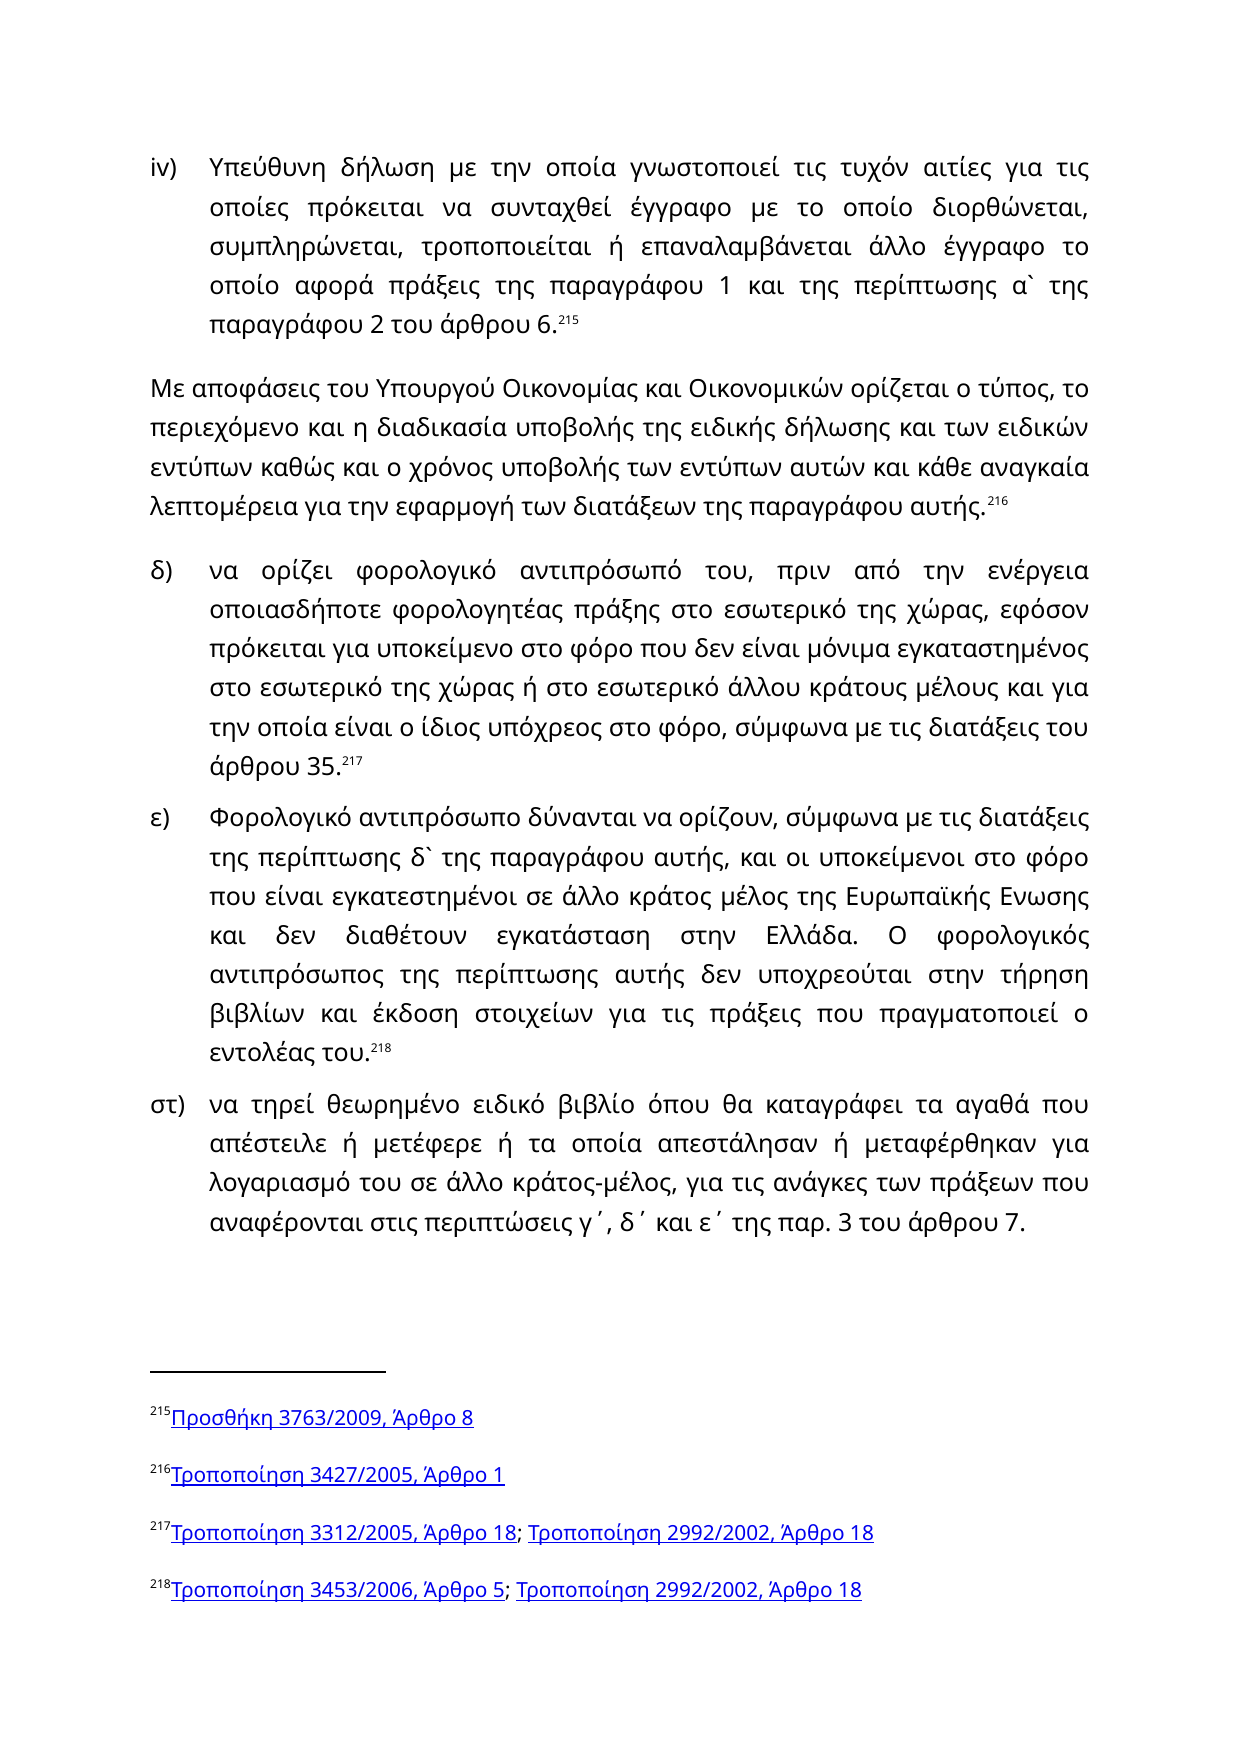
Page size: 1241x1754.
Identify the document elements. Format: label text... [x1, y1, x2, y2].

text Τροποποίηση 3453/2006, Άρθρο 5; Τροποποίηση 2992/2002, Άρθρο 18 [150, 1576, 1090, 1604]
text Με αποφάσεις του Υπουργού Οικονομίας και Οικονομικών ορίζεται ο τύπος, το περιεχόμενο και η διαδικασία υποβολής της ειδικής δήλωσης και των ειδικών εντύπων καθώς και ο χρόνος υποβολής των εντύπων αυτών και κάθε αναγκαία λεπτομέρεια για την εφαρμογή των διατάξεων της παραγράφου αυτής. [150, 371, 1090, 522]
text Τροποποίηση 3312/2005, Άρθρο 18; Τροποποίηση 2992/2002, Άρθρο 18 [150, 1518, 1090, 1546]
list iv) Υπεύθυνη δήλωση με την οποία γνωστοποιεί τις τυχόν αιτίες για τις οποίες πρόκειται να συνταχθεί έγγραφο με το οποίο διορθώνεται, συμπληρώνεται, τροποποιείται ή επαναλαμβάνεται άλλο έγγραφο το οποίο αφορά πράξεις της παραγράφου 1 και της περίπτωσης α` της παραγράφου 2 του άρθρου 6. [150, 150, 1090, 341]
text Τροποποίηση 3427/2005, Άρθρο 1 [150, 1460, 1090, 1489]
list δ) να ορίζει φορολογικό αντιπρόσωπό του, πριν από την ενέργεια οποιασδήποτε φορολογητέας πράξης στο εσωτερικό της χώρας, εφόσον πρόκειται για υποκείμενο στο φόρο που δεν είναι μόνιμα εγκαταστημένος στο εσωτερικό της χώρας ή στο εσωτερικό άλλου κράτους μέλους και για την οποία είναι ο ίδιος υπόχρεος στο φόρο, σύμφωνα με τις διατάξεις του άρθρου 35. [150, 552, 1090, 782]
list στ) να τηρεί θεωρημένο ειδικό βιβλίο όπου θα καταγράφει τα αγαθά που απέστειλε ή μετέφερε ή τα οποία απεστάλησαν ή μεταφέρθηκαν για λογαριασμό του σε άλλο κράτος-μέλος, για τις ανάγκες των πράξεων που αναφέρονται στις περιπτώσεις γ΄, δ΄ και ε΄ της παρ. 3 του άρθρου 7. [150, 1087, 1090, 1238]
text Προσθήκη 3763/2009, Άρθρο 8 [150, 1403, 1090, 1431]
list ε) Φορολογικό αντιπρόσωπο δύνανται να ορίζουν, σύμφωνα με τις διατάξεις της περίπτωσης δ` της παραγράφου αυτής, και οι υποκείμενοι στο φόρο που είναι εγκατεστημένοι σε άλλο κράτος μέλος της Ευρωπαϊκής Ενωσης και δεν διαθέτουν εγκατάσταση στην Ελλάδα. Ο φορολογικός αντιπρόσωπος της περίπτωσης αυτής δεν υποχρεούται στην τήρηση βιβλίων και έκδοση στοιχείων για τις πράξεις που πραγματοποιεί ο εντολέας του. [150, 800, 1090, 1069]
